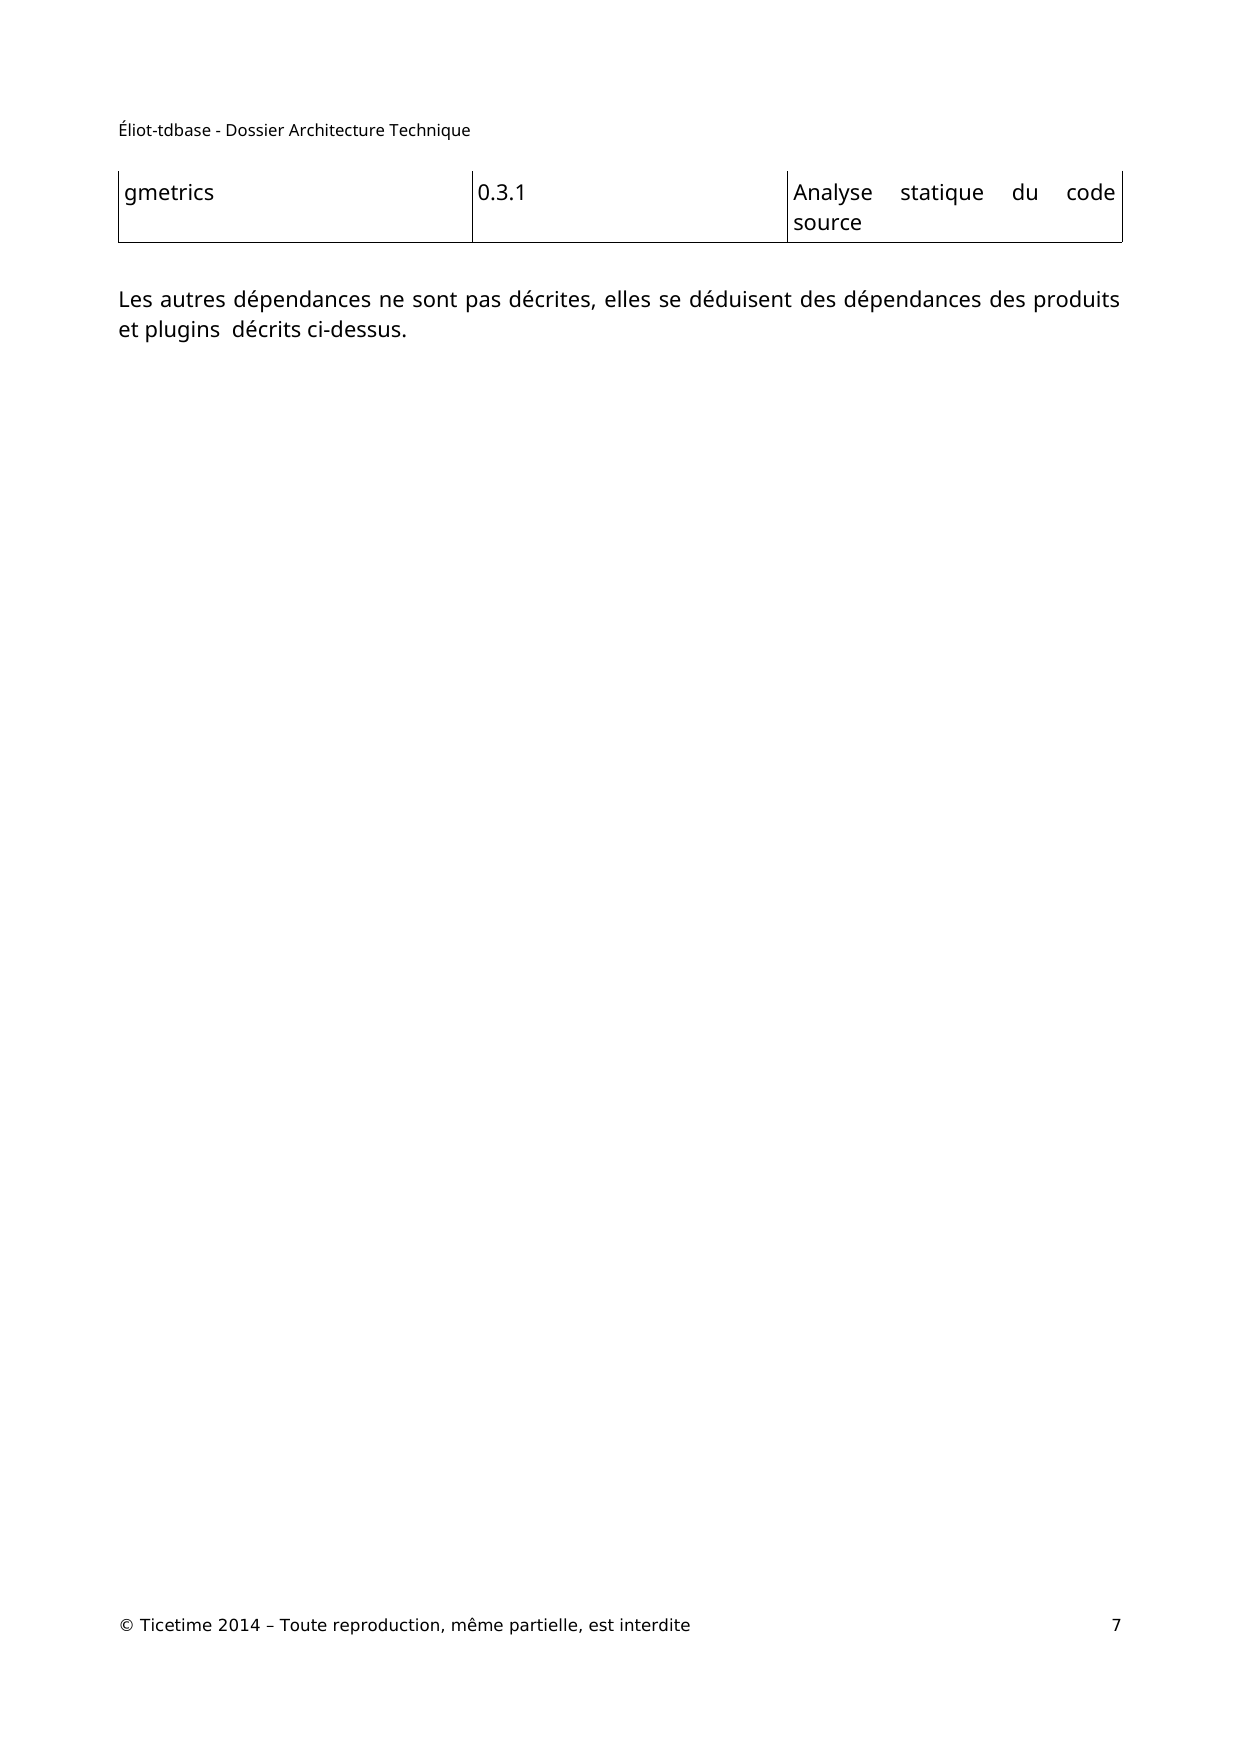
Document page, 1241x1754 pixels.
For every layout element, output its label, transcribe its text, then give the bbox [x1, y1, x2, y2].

table_cell Analyse statique du code source [788, 171, 1122, 242]
table_cell 0.3.1 [473, 171, 787, 242]
text Les autres dépendances ne sont pas décrites, elles se déduisent des dépendances des produits et plugins décrits ci-dessus. [118, 284, 1122, 344]
table_cell gmetrics [119, 171, 472, 242]
